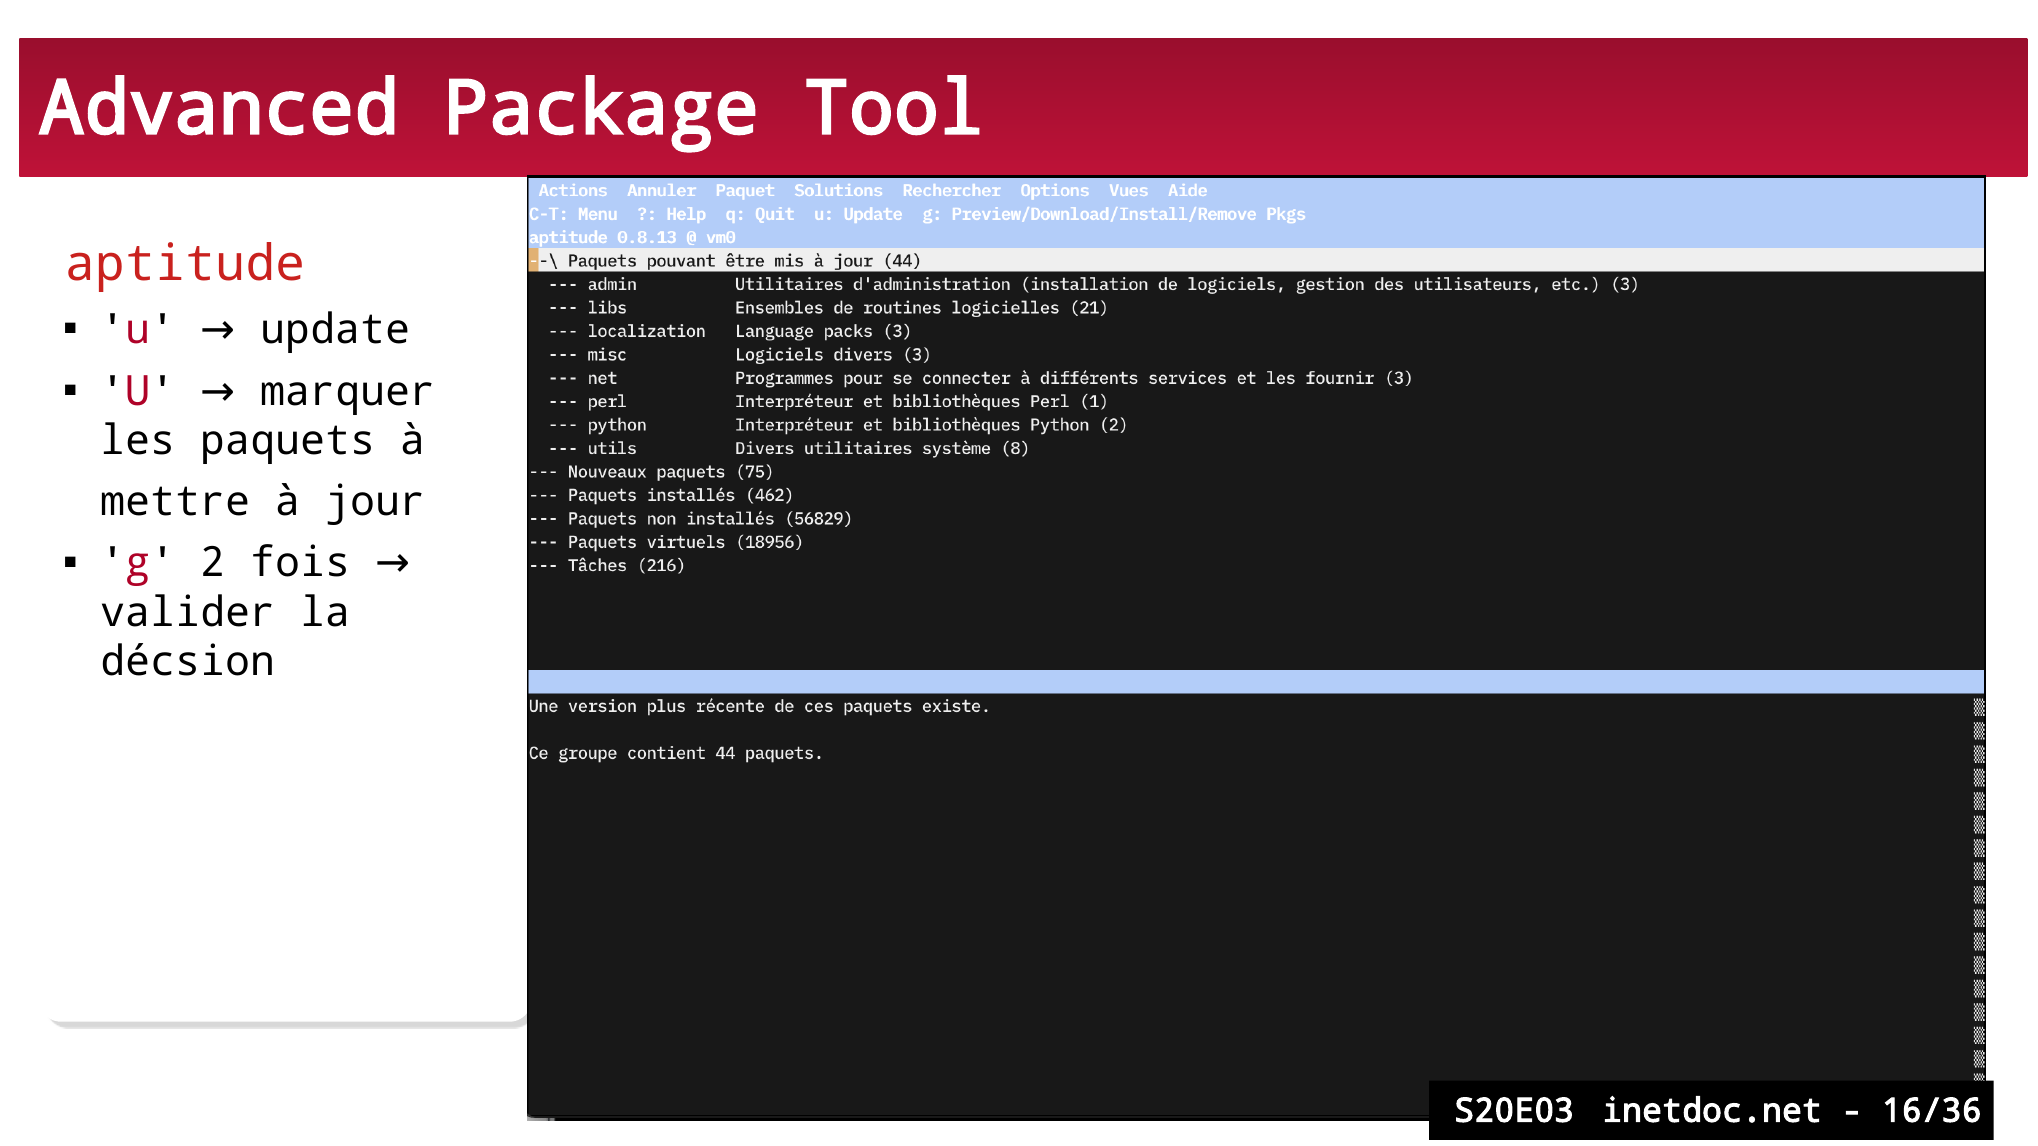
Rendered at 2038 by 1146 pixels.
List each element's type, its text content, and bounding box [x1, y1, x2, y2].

text_box Advanced Package Tool [19, 38, 2028, 177]
text_box aptitude 'u' → update 'U' → marquer les paquets à mettre à jour 'g' 2 fois → valider la décsion [38, 212, 527, 1022]
picture [527, 175, 1986, 1121]
text_box S20E03 inetdoc.net - <numéro>/36 [1429, 1080, 1994, 1140]
